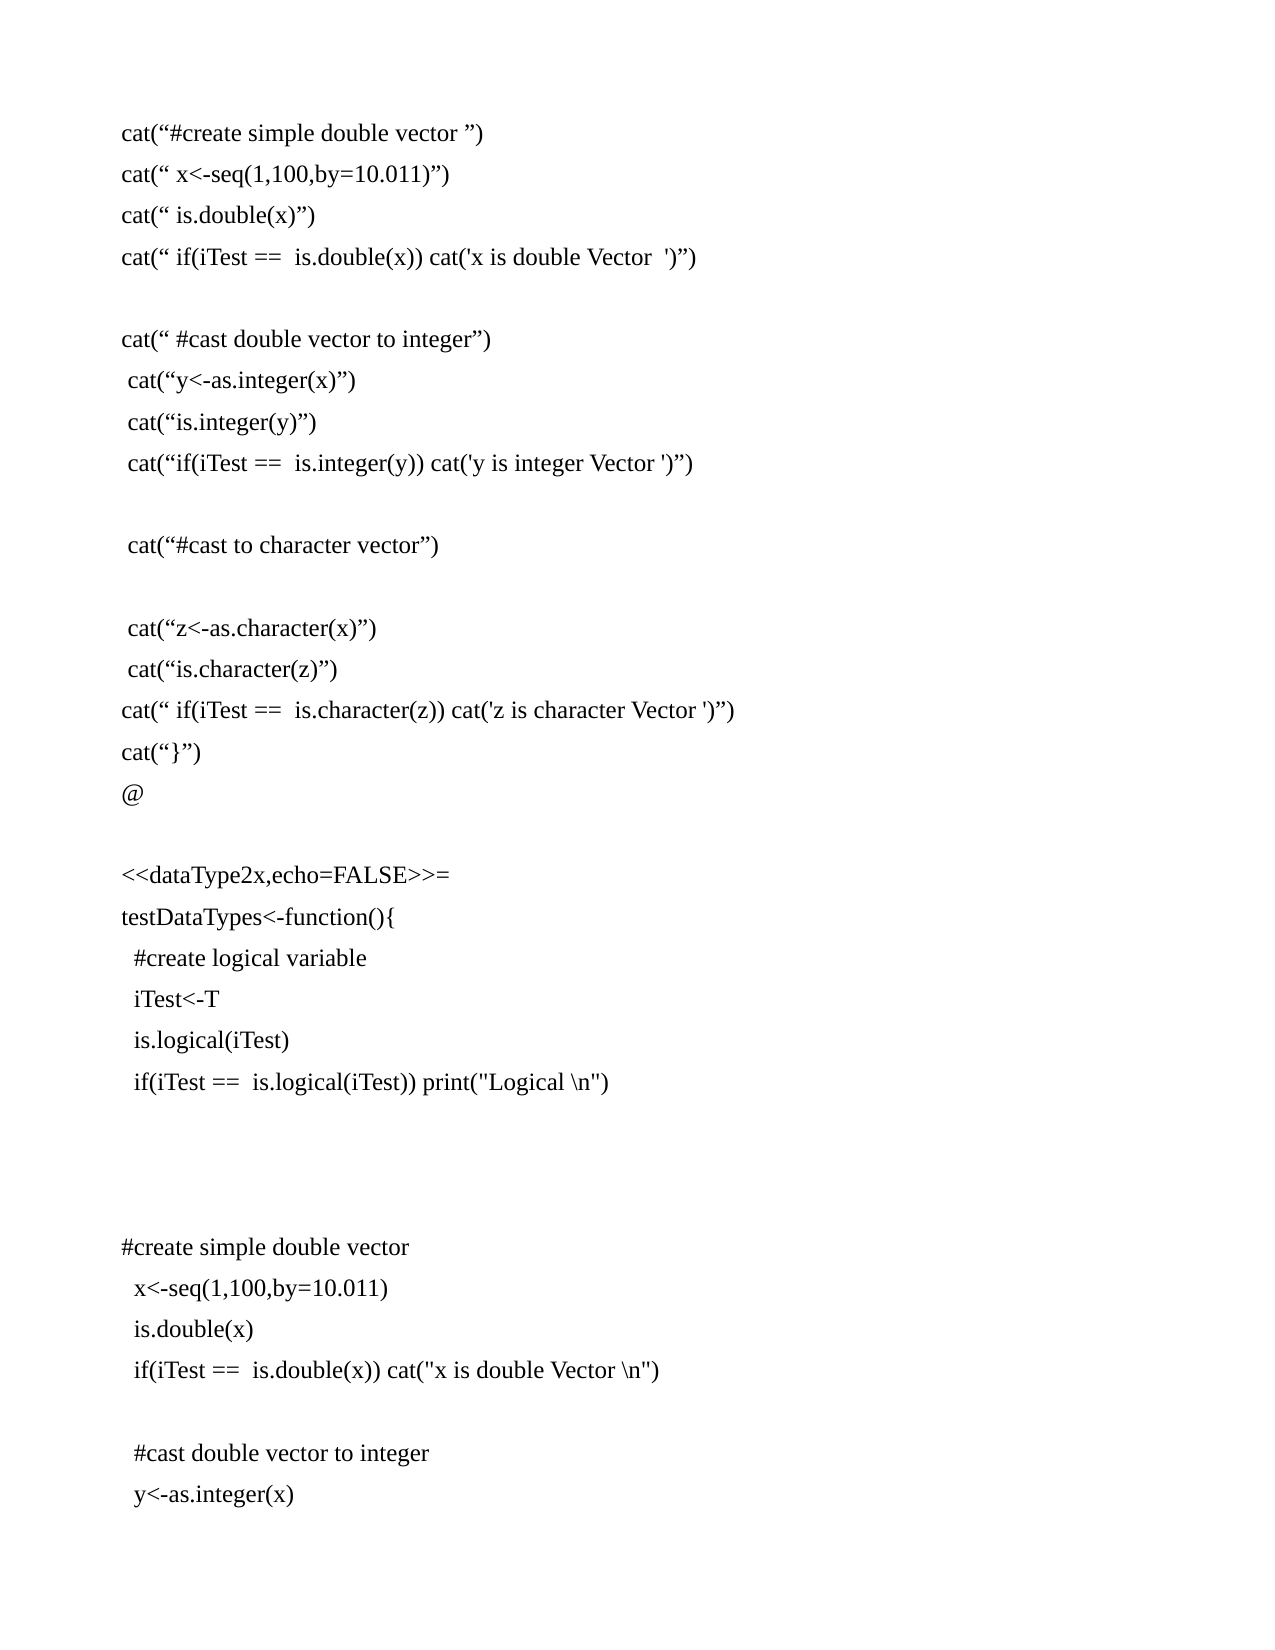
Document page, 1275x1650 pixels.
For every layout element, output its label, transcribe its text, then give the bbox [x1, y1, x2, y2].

text cat(“ if(iTest == is.double(x)) cat('x is double Vector ')”) [121, 242, 1158, 271]
text <<dataType2x,echo=FALSE>>= [121, 861, 1158, 889]
text cat(“is.character(z)”) [121, 654, 1158, 683]
text cat(“#cast to character vector”) [121, 531, 1158, 559]
text testDataTypes<-function(){ [121, 902, 1158, 931]
text #cast double vector to integer [121, 1438, 1158, 1467]
text cat(“}”) [121, 737, 1158, 766]
text x<-seq(1,100,by=10.011) [121, 1273, 1158, 1302]
text if(iTest == is.logical(iTest)) print("Logical \n") [121, 1067, 1158, 1096]
text @ [121, 778, 1158, 807]
text cat(“#create simple double vector ”) [121, 118, 1158, 147]
text cat(“z<-as.character(x)”) [121, 613, 1158, 642]
text y<-as.integer(x) [121, 1479, 1158, 1508]
text cat(“if(iTest == is.integer(y)) cat('y is integer Vector ')”) [121, 448, 1158, 477]
text if(iTest == is.double(x)) cat("x is double Vector \n") [121, 1356, 1158, 1384]
text is.double(x) [121, 1314, 1158, 1343]
text cat(“ #cast double vector to integer”) [121, 324, 1158, 353]
text #create simple double vector [121, 1232, 1158, 1261]
text is.logical(iTest) [121, 1026, 1158, 1054]
text cat(“ if(iTest == is.character(z)) cat('z is character Vector ')”) [121, 696, 1158, 724]
text cat(“ is.double(x)”) [121, 201, 1158, 229]
text cat(“is.integer(y)”) [121, 407, 1158, 436]
text iTest<-T [121, 984, 1158, 1013]
text cat(“y<-as.integer(x)”) [121, 366, 1158, 394]
text #create logical variable [121, 943, 1158, 972]
text cat(“ x<-seq(1,100,by=10.011)”) [121, 159, 1158, 188]
